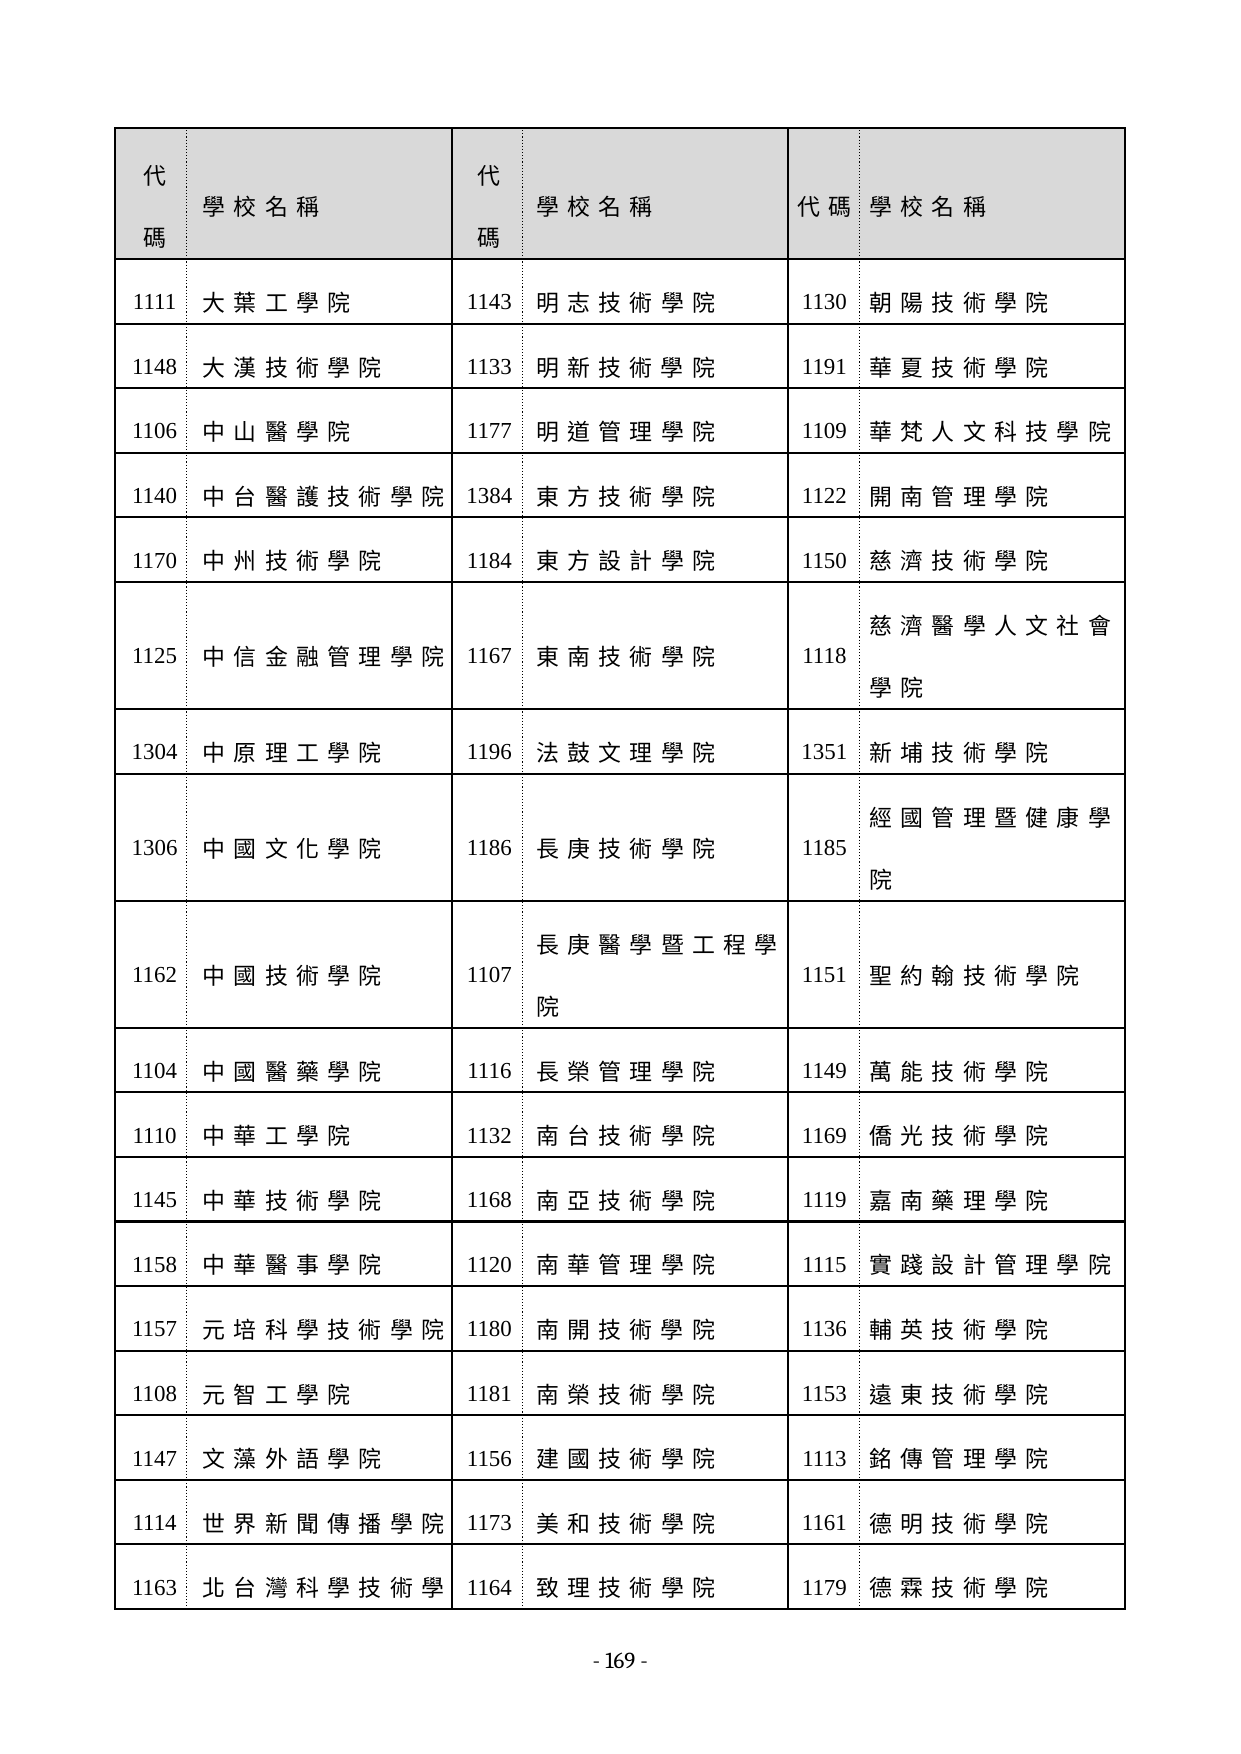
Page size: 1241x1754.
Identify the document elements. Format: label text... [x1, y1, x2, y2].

table_cell 中山醫學院 [186, 389, 451, 452]
table_header 學校名稱 [523, 129, 787, 258]
table_cell 1304 [116, 710, 186, 772]
table_cell 1125 [116, 583, 186, 708]
table_cell 1108 [116, 1352, 186, 1414]
table_cell 東南技術學院 [523, 583, 787, 708]
table_cell 1184 [453, 518, 523, 581]
table_cell 聖約翰技術學院 [859, 902, 1124, 1027]
table_cell 嘉南藥理學院 [859, 1158, 1124, 1220]
table_header 代碼 [453, 129, 523, 258]
table_cell 1132 [453, 1093, 523, 1156]
table_cell 明志技術學院 [523, 260, 787, 322]
table_cell 1164 [453, 1545, 523, 1608]
table_cell 1120 [453, 1223, 523, 1285]
table_cell 北台灣科學技術學 [186, 1545, 451, 1608]
table_cell 長庚醫學暨工程學院 [523, 902, 787, 1027]
table_cell 1149 [789, 1029, 859, 1091]
table_cell 1107 [453, 902, 523, 1027]
table_cell 1185 [789, 775, 859, 899]
table_cell 1156 [453, 1416, 523, 1479]
table_cell 1122 [789, 454, 859, 516]
table_cell 明新技術學院 [523, 325, 787, 387]
table_cell 東方設計學院 [523, 518, 787, 581]
table_cell 南華管理學院 [523, 1223, 787, 1285]
table_cell 中信金融管理學院 [186, 583, 451, 708]
table_cell 1162 [116, 902, 186, 1027]
table_cell 1179 [789, 1545, 859, 1608]
table_cell 1191 [789, 325, 859, 387]
table_cell 1130 [789, 260, 859, 322]
table_cell 中州技術學院 [186, 518, 451, 581]
table_cell 1151 [789, 902, 859, 1027]
table_cell 1118 [789, 583, 859, 708]
table_cell 開南管理學院 [859, 454, 1124, 516]
table_cell 1133 [453, 325, 523, 387]
table_cell 萬能技術學院 [859, 1029, 1124, 1091]
table_cell 1150 [789, 518, 859, 581]
table_cell 1168 [453, 1158, 523, 1220]
table_cell 1351 [789, 710, 859, 772]
table_cell 華梵人文科技學院 [859, 389, 1124, 452]
table_cell 中華醫事學院 [186, 1223, 451, 1285]
table_cell 僑光技術學院 [859, 1093, 1124, 1156]
table_cell 中台醫護技術學院 [186, 454, 451, 516]
table_cell 1153 [789, 1352, 859, 1414]
table_header 學校名稱 [186, 129, 451, 258]
table_cell 南榮技術學院 [523, 1352, 787, 1414]
table_cell 1145 [116, 1158, 186, 1220]
table_cell 元培科學技術學院 [186, 1287, 451, 1349]
table_cell 1143 [453, 260, 523, 322]
table_cell 中華工學院 [186, 1093, 451, 1156]
table_cell 遠東技術學院 [859, 1352, 1124, 1414]
table_cell 中原理工學院 [186, 710, 451, 772]
table_cell 1161 [789, 1481, 859, 1543]
table_cell 1158 [116, 1223, 186, 1285]
table_cell 中華技術學院 [186, 1158, 451, 1220]
table_cell 1148 [116, 325, 186, 387]
table_cell 1157 [116, 1287, 186, 1349]
table_cell 德霖技術學院 [859, 1545, 1124, 1608]
table_cell 1114 [116, 1481, 186, 1543]
table_cell 1180 [453, 1287, 523, 1349]
table_cell 建國技術學院 [523, 1416, 787, 1479]
table_header 代碼 [116, 129, 186, 258]
table_cell 1113 [789, 1416, 859, 1479]
table_cell 慈濟技術學院 [859, 518, 1124, 581]
table_cell 朝陽技術學院 [859, 260, 1124, 322]
table_cell 經國管理暨健康學院 [859, 775, 1124, 899]
table_cell 1104 [116, 1029, 186, 1091]
table_cell 中國文化學院 [186, 775, 451, 899]
table_cell 1173 [453, 1481, 523, 1543]
table_cell 中國技術學院 [186, 902, 451, 1027]
table_cell 致理技術學院 [523, 1545, 787, 1608]
table_cell 1181 [453, 1352, 523, 1414]
table_cell 1119 [789, 1158, 859, 1220]
table_cell 1169 [789, 1093, 859, 1156]
table_cell 1163 [116, 1545, 186, 1608]
table_cell 1140 [116, 454, 186, 516]
table_cell 1136 [789, 1287, 859, 1349]
table_cell 1109 [789, 389, 859, 452]
table_cell 1116 [453, 1029, 523, 1091]
table_cell 1167 [453, 583, 523, 708]
table_cell 1196 [453, 710, 523, 772]
table_header 學校名稱 [859, 129, 1124, 258]
table_cell 1177 [453, 389, 523, 452]
table_cell 東方技術學院 [523, 454, 787, 516]
table_cell 1306 [116, 775, 186, 899]
table_cell 美和技術學院 [523, 1481, 787, 1543]
table_cell 德明技術學院 [859, 1481, 1124, 1543]
table_cell 法鼓文理學院 [523, 710, 787, 772]
table_cell 世界新聞傳播學院 [186, 1481, 451, 1543]
table_cell 南開技術學院 [523, 1287, 787, 1349]
table_cell 1115 [789, 1223, 859, 1285]
table_cell 1147 [116, 1416, 186, 1479]
table_cell 元智工學院 [186, 1352, 451, 1414]
table_cell 慈濟醫學人文社會學院 [859, 583, 1124, 708]
table_cell 1110 [116, 1093, 186, 1156]
table_cell 輔英技術學院 [859, 1287, 1124, 1349]
table_cell 1186 [453, 775, 523, 899]
table_cell 1384 [453, 454, 523, 516]
table_cell 華夏技術學院 [859, 325, 1124, 387]
table_cell 大葉工學院 [186, 260, 451, 322]
table_cell 長榮管理學院 [523, 1029, 787, 1091]
table_cell 1106 [116, 389, 186, 452]
table_cell 明道管理學院 [523, 389, 787, 452]
table_cell 銘傳管理學院 [859, 1416, 1124, 1479]
table_cell 南亞技術學院 [523, 1158, 787, 1220]
table_cell 南台技術學院 [523, 1093, 787, 1156]
table_header 代碼 [789, 129, 859, 258]
table_cell 長庚技術學院 [523, 775, 787, 899]
table_cell 文藻外語學院 [186, 1416, 451, 1479]
table_cell 新埔技術學院 [859, 710, 1124, 772]
table_cell 大漢技術學院 [186, 325, 451, 387]
table_cell 1111 [116, 260, 186, 322]
table_cell 1170 [116, 518, 186, 581]
table_cell 實踐設計管理學院 [859, 1223, 1124, 1285]
table_cell 中國醫藥學院 [186, 1029, 451, 1091]
